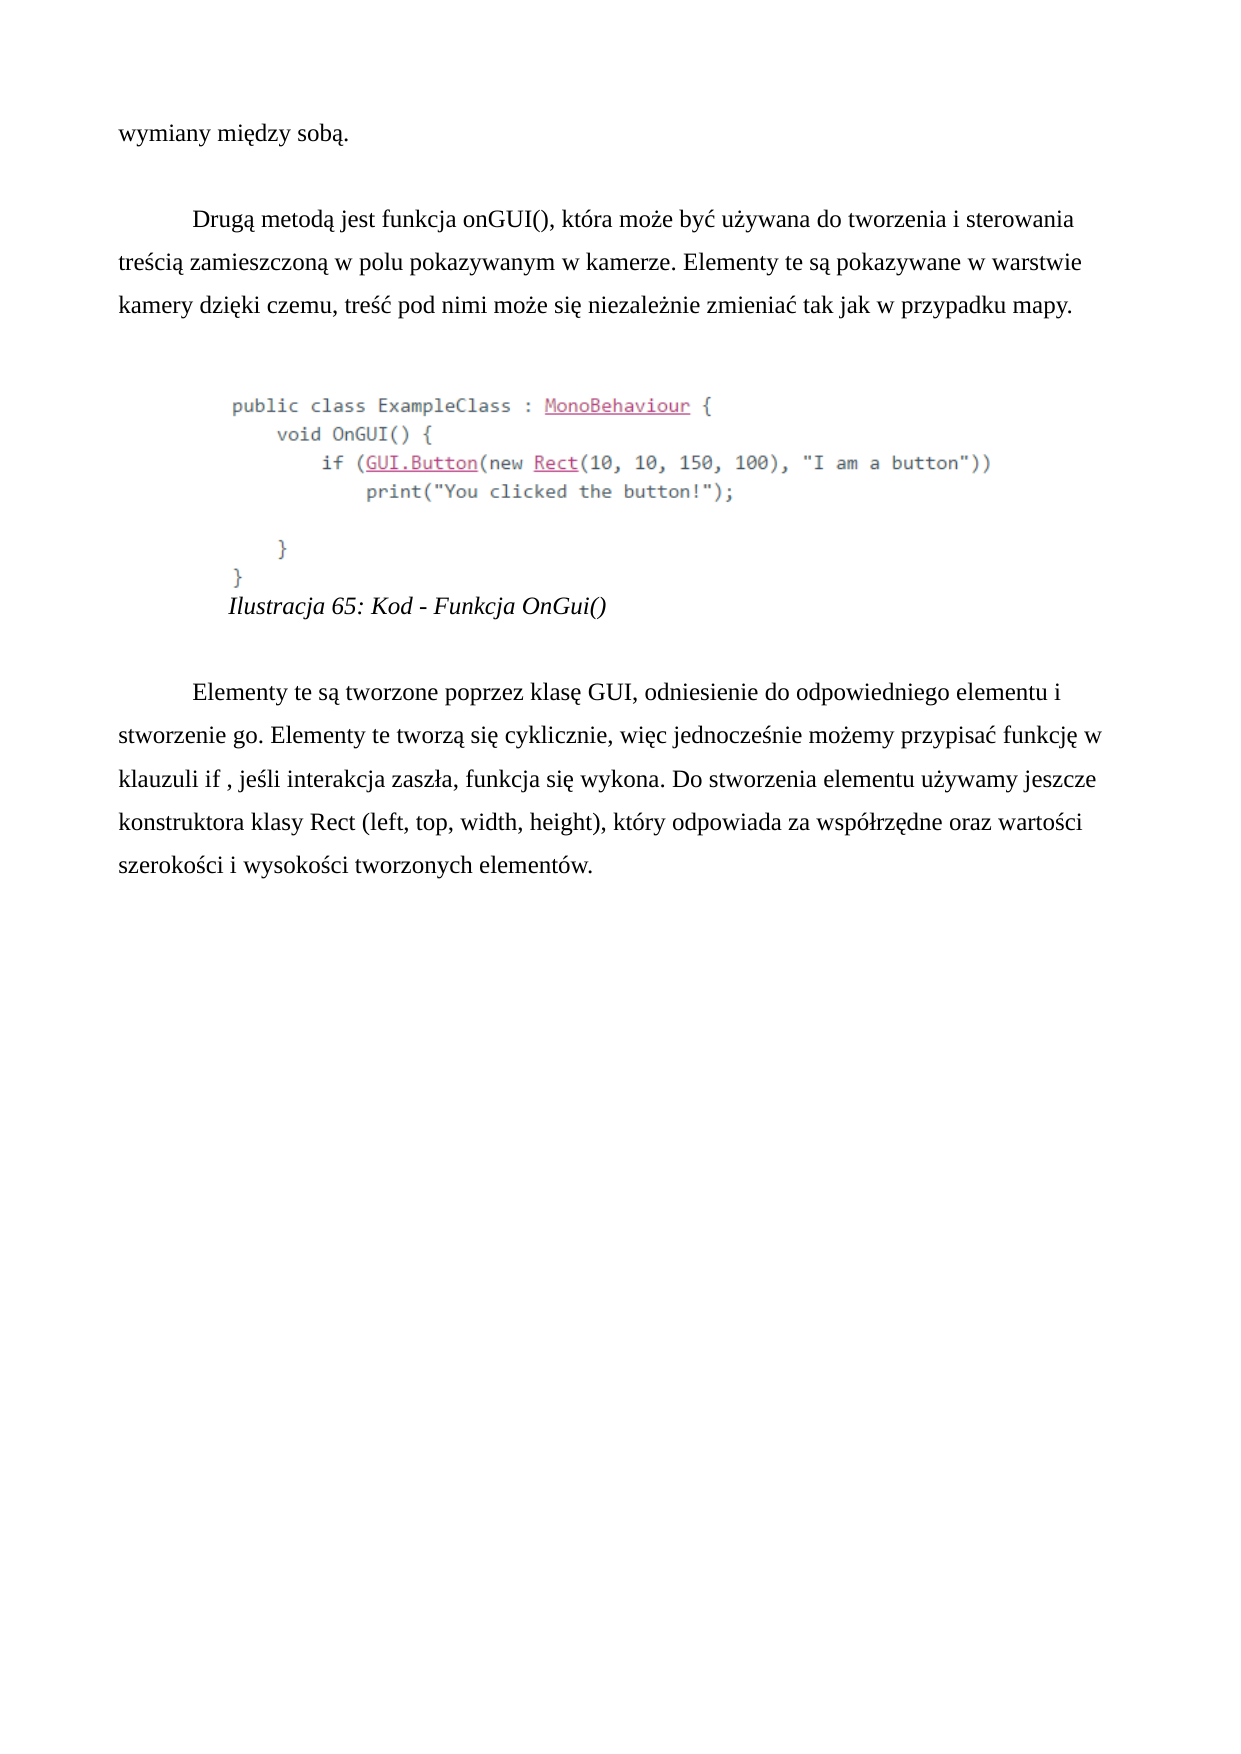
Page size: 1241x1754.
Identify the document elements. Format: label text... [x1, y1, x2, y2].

text Ilustracja 65: Kod - Funkcja OnGui() [228, 592, 1012, 620]
text Drugą metodą jest funkcja onGUI(), która może być używana do tworzenia i sterowania treścią zamieszczoną w polu pokazywanym w kamerze. Elementy te są pokazywane w warstwie kamery dzięki czemu, treść pod nimi może się niezależnie zmieniać tak jak w przypadku mapy. [118, 204, 1122, 319]
text konstruktora klasy Rect (left, top, width, height), który odpowiada za współrzędne oraz wartości szerokości i wysokości tworzonych elementów. [118, 807, 1122, 879]
text wymiany między sobą. [118, 118, 1122, 147]
text Elementy te są tworzone poprzez klasę GUI, odniesienie do odpowiedniego elementu i stworzenie go. Elementy te tworzą się cyklicznie, więc jednocześnie możemy przypisać funkcję w klauzuli if , jeśli interakcja zaszła, funkcja się wykona. Do stworzenia elementu używamy jeszcze [118, 677, 1122, 792]
picture [228, 389, 1013, 592]
